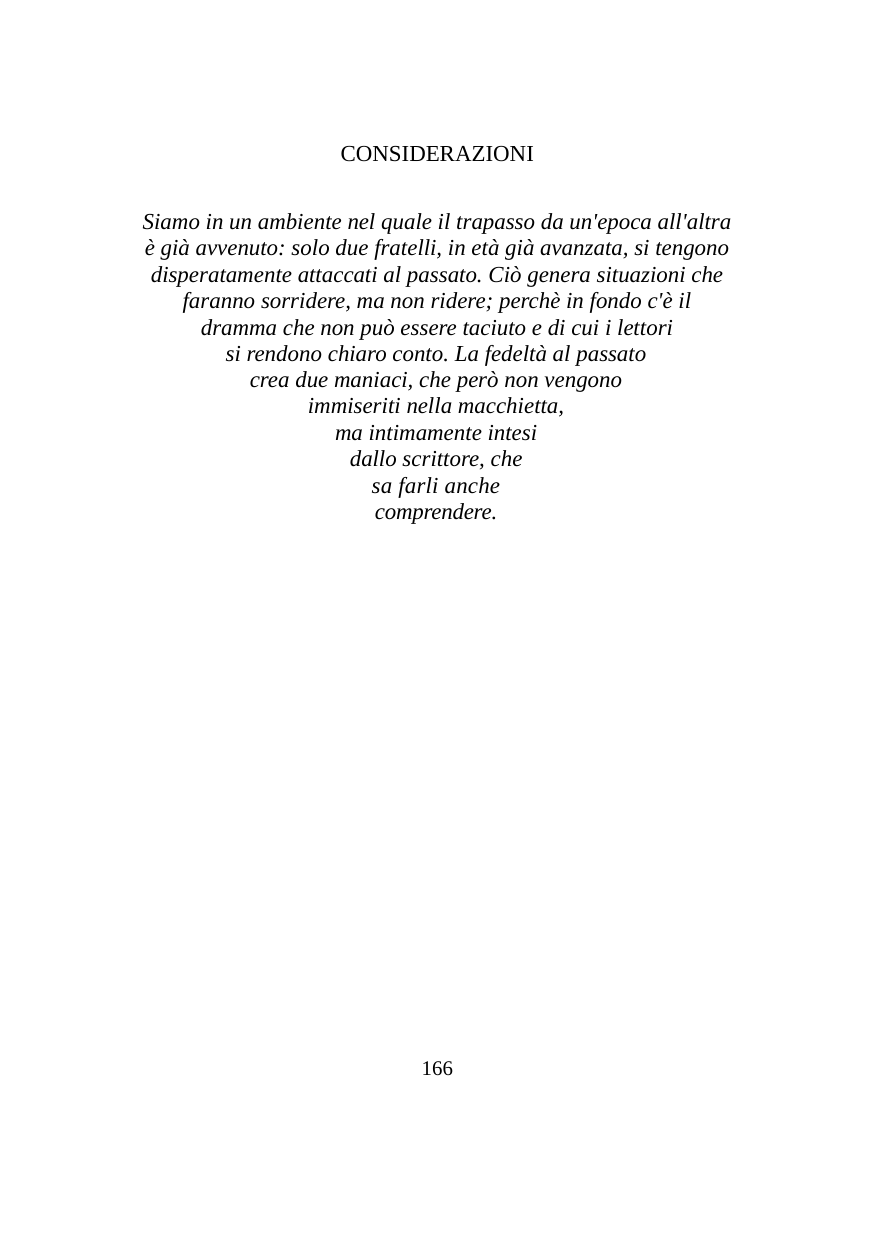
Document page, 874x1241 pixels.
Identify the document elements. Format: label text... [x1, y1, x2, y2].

text Siamo in un ambiente nel quale il trapasso da un'epoca all'altra è già avvenuto: solo due fratelli, in età già avanzata, si tengono disperatamente attaccati al passato. Ciò genera situazioni che faranno sorridere, ma non ridere; perchè in fondo c'è il dramma che non può essere taciuto e di cui i lettori si rendono chiaro conto. La fedeltà al passato crea due maniaci, che però non vengono immiseriti nella macchietta, ma intimamente intesi dallo scrittore, che sa farli anche comprendere. [106, 208, 768, 524]
subtitle CONSIDERAZIONI [106, 140, 768, 166]
